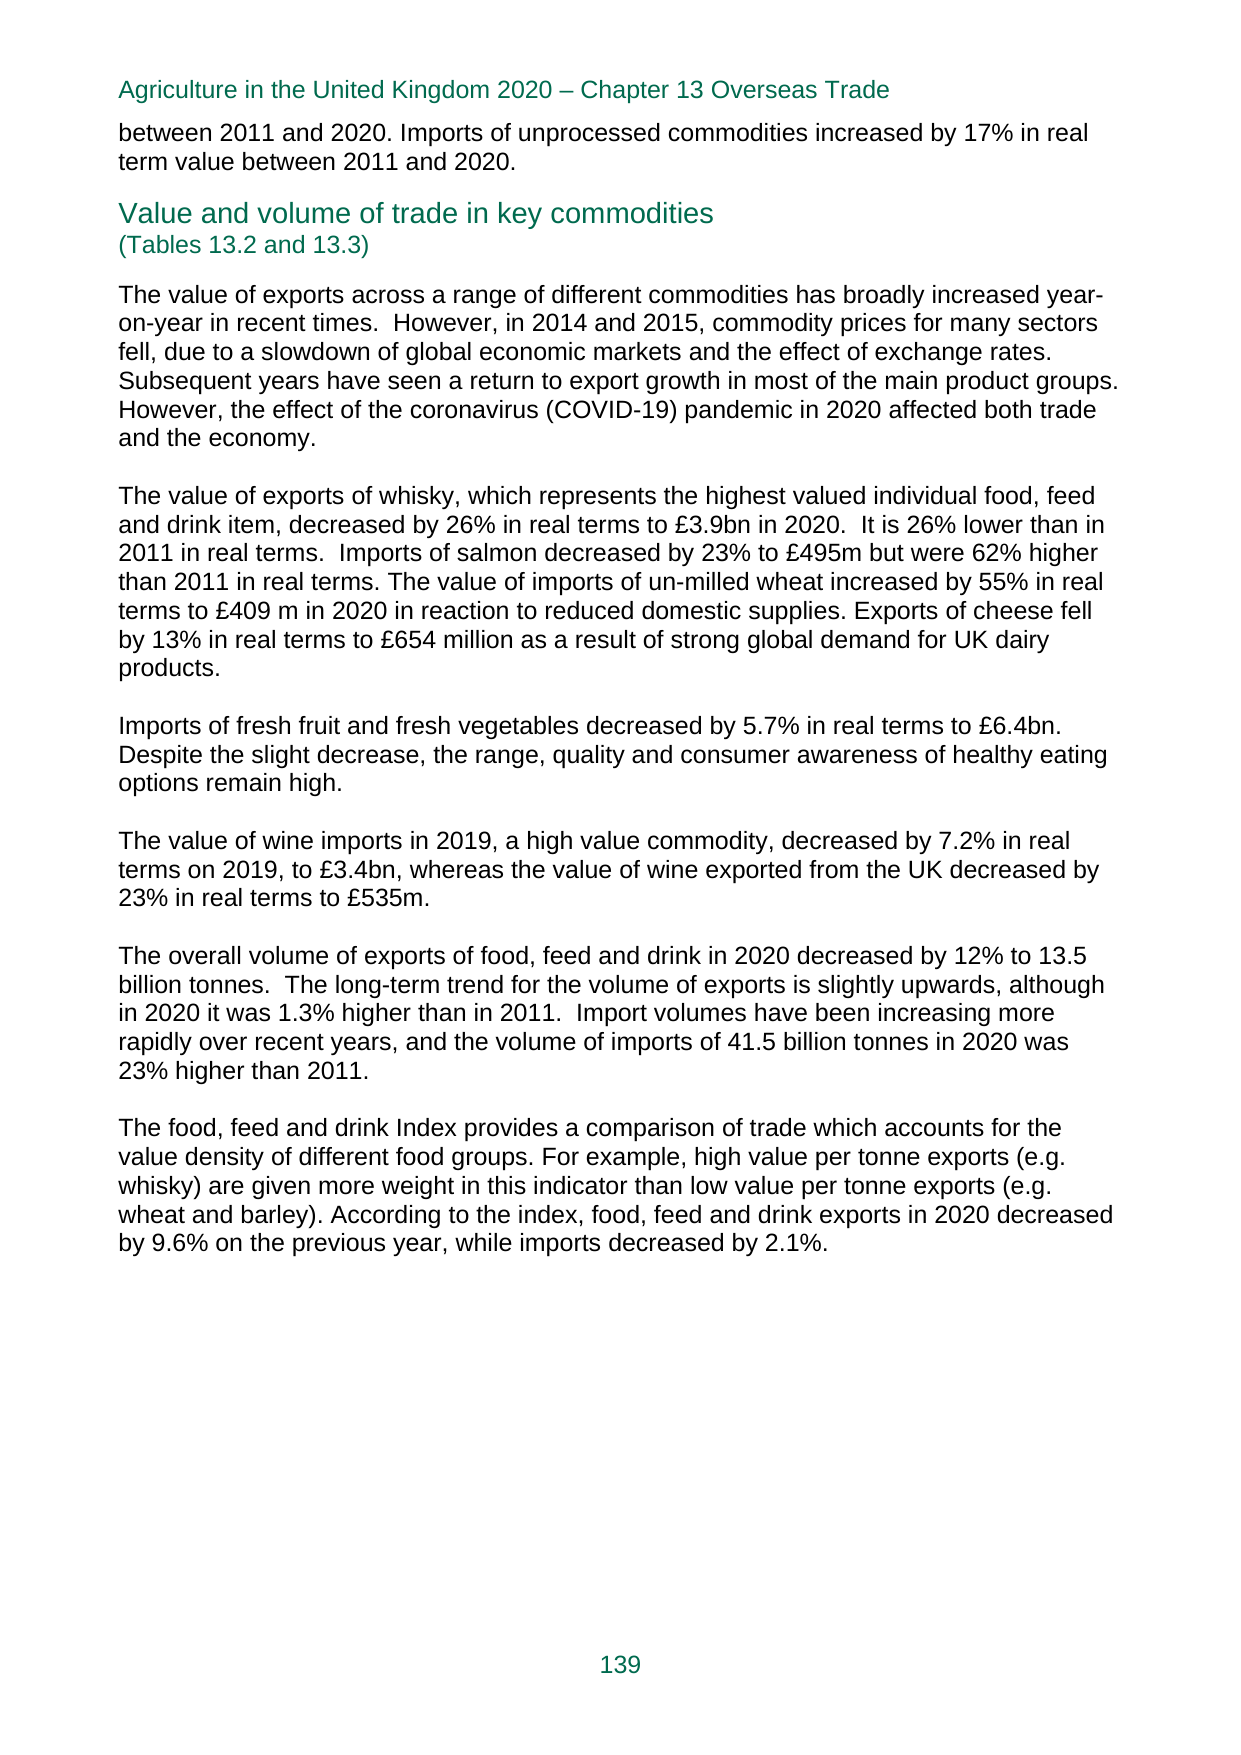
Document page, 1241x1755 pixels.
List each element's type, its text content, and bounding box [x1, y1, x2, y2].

text The overall volume of exports of food, feed and drink in 2020 decreased by 12% to 13.5 billion tonnes. The long-term trend for the volume of exports is slightly upwards, although in 2020 it was 1.3% higher than in 2011. Import volumes have been increasing more rapidly over recent years, and the volume of imports of 41.5 billion tonnes in 2020 was 23% higher than 2011. [118, 941, 1122, 1084]
text The value of wine imports in 2019, a high value commodity, decreased by 7.2% in real terms on 2019, to £3.4bn, whereas the value of wine exported from the UK decreased by 23% in real terms to £535m. [118, 826, 1122, 912]
subtitle Value and volume of trade in key commodities (Tables 13.2 and 13.3) [118, 196, 1122, 259]
text The value of exports of whisky, which represents the highest valued individual food, feed and drink item, decreased by 26% in real terms to £3.9bn in 2020. It is 26% lower than in 2011 in real terms. Imports of salmon decreased by 23% to £495m but were 62% higher than 2011 in real terms. The value of imports of un-milled wheat increased by 55% in real terms to £409 m in 2020 in reaction to reduced domestic supplies. Exports of cheese fell by 13% in real terms to £654 million as a result of strong global demand for UK dairy products. [118, 481, 1122, 682]
text Imports of fresh fruit and fresh vegetables decreased by 5.7% in real terms to £6.4bn. Despite the slight decrease, the range, quality and consumer awareness of healthy eating options remain high. [118, 711, 1122, 797]
text The food, feed and drink Index provides a comparison of trade which accounts for the value density of different food groups. For example, high value per tonne exports (e.g. whisky) are given more weight in this indicator than low value per tonne exports (e.g. wheat and barley). According to the index, food, feed and drink exports in 2020 decreased by 9.6% on the previous year, while imports decreased by 2.1%. [118, 1113, 1122, 1257]
text between 2011 and 2020. Imports of unprocessed commodities increased by 17% in real term value between 2011 and 2020. [118, 118, 1122, 176]
text The value of exports across a range of different commodities has broadly increased year-on-year in recent times. However, in 2014 and 2015, commodity prices for many sectors fell, due to a slowdown of global economic markets and the effect of exchange rates. Subsequent years have seen a return to export growth in most of the main product groups. However, the effect of the coronavirus (COVID-19) pandemic in 2020 affected both trade and the economy. [118, 279, 1122, 452]
